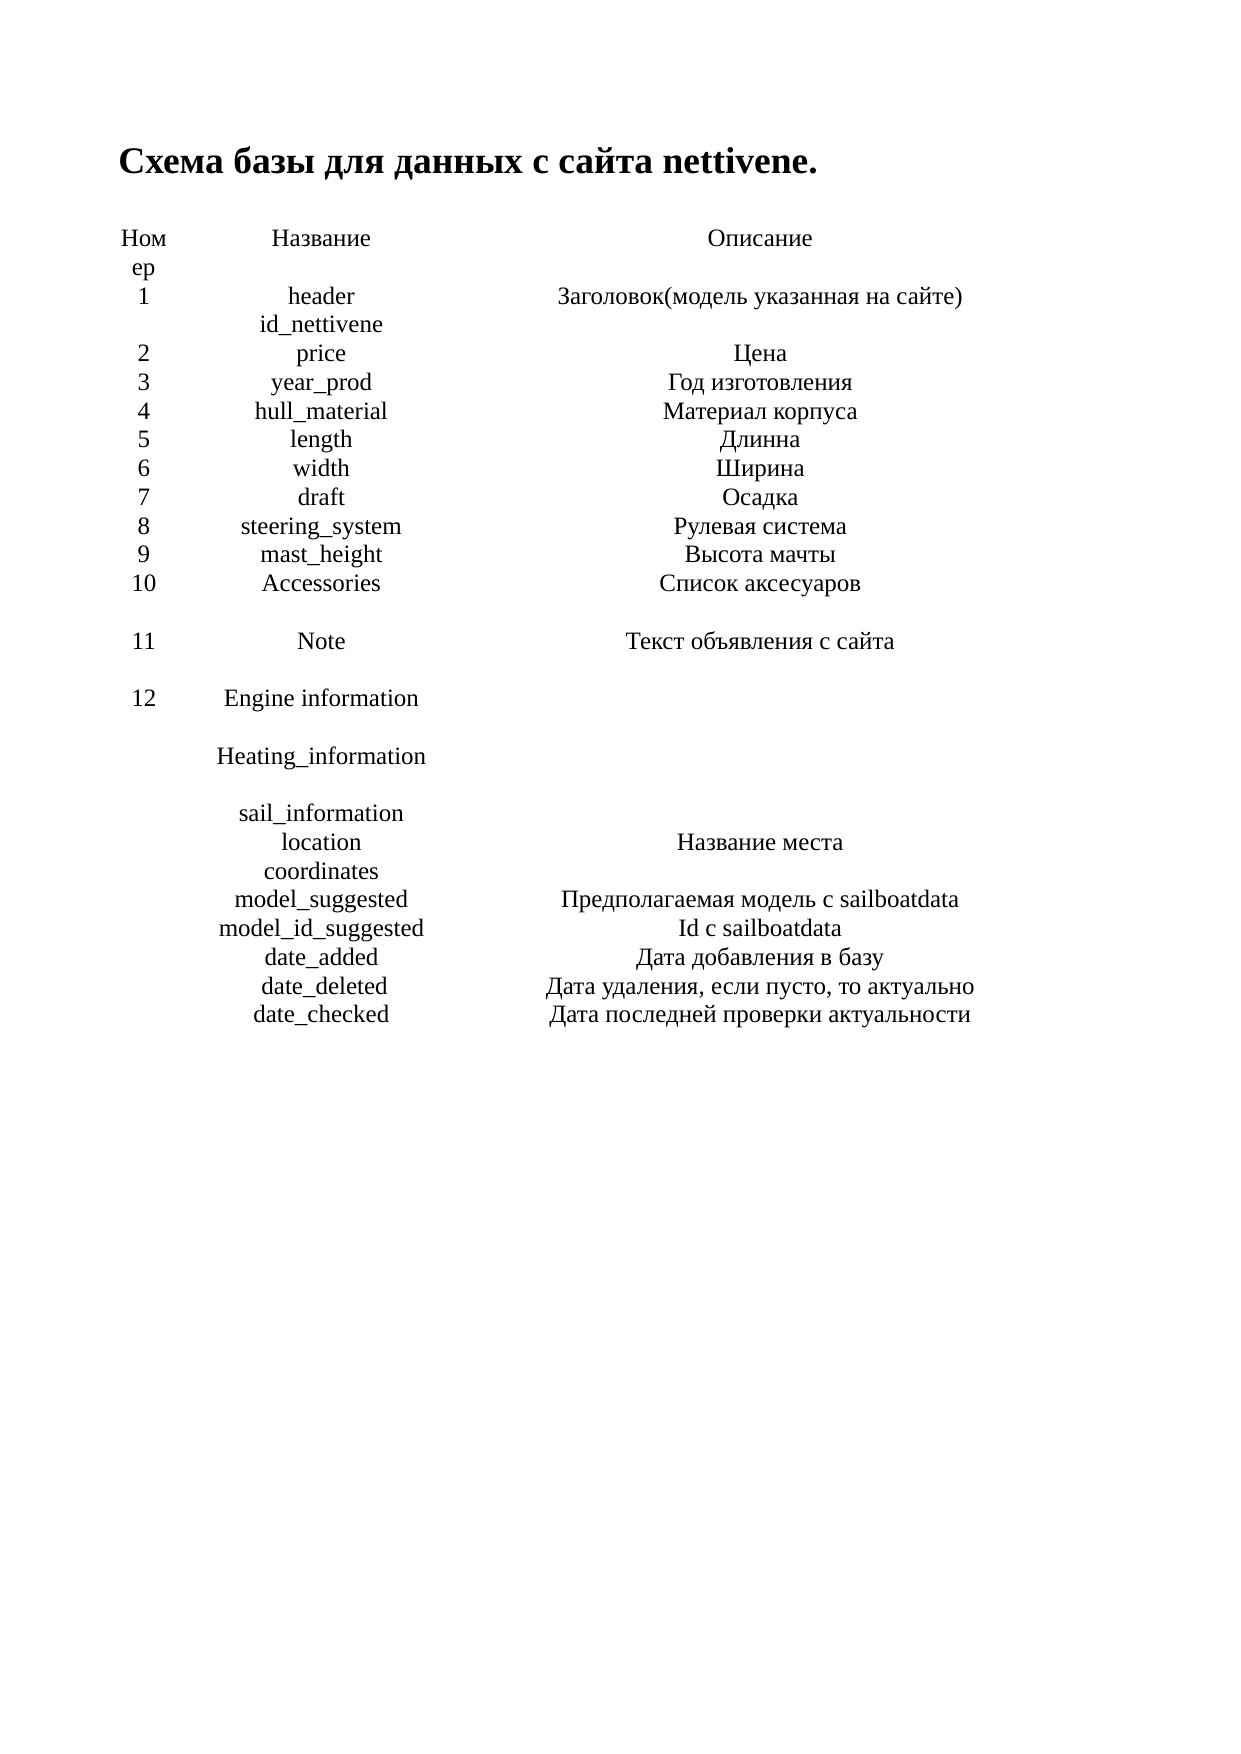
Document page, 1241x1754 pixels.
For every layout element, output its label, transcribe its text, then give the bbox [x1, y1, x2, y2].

table_cell Предполагаемая модель с sailboatdata [474, 885, 1047, 913]
table_cell [1047, 568, 1123, 626]
table_cell [118, 741, 169, 798]
table_cell 8 [118, 511, 169, 539]
table_cell [1047, 425, 1123, 453]
table_cell Текст объявления с сайта [474, 626, 1047, 683]
table_cell length [169, 425, 473, 453]
table_cell [1047, 913, 1123, 942]
table_cell 2 [118, 338, 169, 367]
table_cell Название места [474, 827, 1047, 856]
table_cell [118, 885, 169, 913]
table_cell Список аксесуаров [474, 568, 1047, 626]
table_cell Цена [474, 338, 1047, 367]
table_header Название [169, 223, 473, 281]
table_cell date_checked [169, 1000, 473, 1028]
table_cell [1047, 310, 1123, 338]
table_cell Год изготовления [474, 367, 1047, 396]
table_cell [118, 827, 169, 856]
table_cell Note [169, 626, 473, 683]
table_cell [118, 942, 169, 971]
table_cell [474, 856, 1047, 884]
table_cell 5 [118, 425, 169, 453]
table_cell 11 [118, 626, 169, 683]
table_cell [474, 683, 1047, 741]
table_header Описание [474, 223, 1047, 281]
table_cell [1047, 942, 1123, 971]
table_cell [1047, 396, 1123, 424]
table_cell Материал корпуса [474, 396, 1047, 424]
table_cell [1047, 683, 1123, 741]
table_cell 10 [118, 568, 169, 626]
table_cell coordinates [169, 856, 473, 884]
table_cell [118, 1000, 169, 1028]
table_cell [1047, 367, 1123, 396]
table_cell date_added [169, 942, 473, 971]
table_cell 3 [118, 367, 169, 396]
table_cell [474, 798, 1047, 827]
table_cell model_id_suggested [169, 913, 473, 942]
table_cell price [169, 338, 473, 367]
table_cell hull_material [169, 396, 473, 424]
table_cell [118, 310, 169, 338]
table_cell [118, 913, 169, 942]
table_cell date_deleted [169, 971, 473, 999]
table_cell [1047, 511, 1123, 539]
table_header Номер [118, 223, 169, 281]
table_cell sail_information [169, 798, 473, 827]
table_cell [1047, 971, 1123, 999]
table_cell 9 [118, 540, 169, 568]
table_cell [1047, 1000, 1123, 1028]
table_cell Дата удаления, если пусто, то актуально [474, 971, 1047, 999]
table_cell 6 [118, 453, 169, 482]
table_cell [474, 741, 1047, 798]
table_cell [1047, 856, 1123, 884]
table_cell 1 [118, 281, 169, 309]
table_cell id_nettivene [169, 310, 473, 338]
table_cell [1047, 540, 1123, 568]
table_cell [1047, 626, 1123, 683]
table_cell Осадка [474, 482, 1047, 511]
table_cell Дата последней проверки актуальности [474, 1000, 1047, 1028]
table_cell [474, 310, 1047, 338]
table_cell [1047, 885, 1123, 913]
table_cell Заголовок(модель указанная на сайте) [474, 281, 1047, 309]
table_cell 4 [118, 396, 169, 424]
table_cell [1047, 798, 1123, 827]
table_cell Рулевая система [474, 511, 1047, 539]
table_cell [1047, 338, 1123, 367]
table_cell [118, 798, 169, 827]
subtitle Схема базы для данных с сайта nettivene. [118, 139, 1122, 182]
table_cell mast_height [169, 540, 473, 568]
table_cell [118, 856, 169, 884]
table_cell [1047, 827, 1123, 856]
table_cell 7 [118, 482, 169, 511]
table_cell width [169, 453, 473, 482]
table_cell model_suggested [169, 885, 473, 913]
table_cell Дата добавления в базу [474, 942, 1047, 971]
table_cell [1047, 453, 1123, 482]
table_cell draft [169, 482, 473, 511]
table_cell year_prod [169, 367, 473, 396]
table_cell [1047, 281, 1123, 309]
table_cell 12 [118, 683, 169, 741]
table_cell Heating_information [169, 741, 473, 798]
table_cell [1047, 482, 1123, 511]
table_cell [1047, 741, 1123, 798]
table_cell [118, 971, 169, 999]
table_cell Id с sailboatdata [474, 913, 1047, 942]
table_header [1047, 223, 1123, 281]
table_cell Длинна [474, 425, 1047, 453]
table_cell header [169, 281, 473, 309]
table_cell location [169, 827, 473, 856]
table_cell Высота мачты [474, 540, 1047, 568]
table_cell Engine information [169, 683, 473, 741]
table_cell Ширина [474, 453, 1047, 482]
table_cell steering_system [169, 511, 473, 539]
table_cell Accessories [169, 568, 473, 626]
